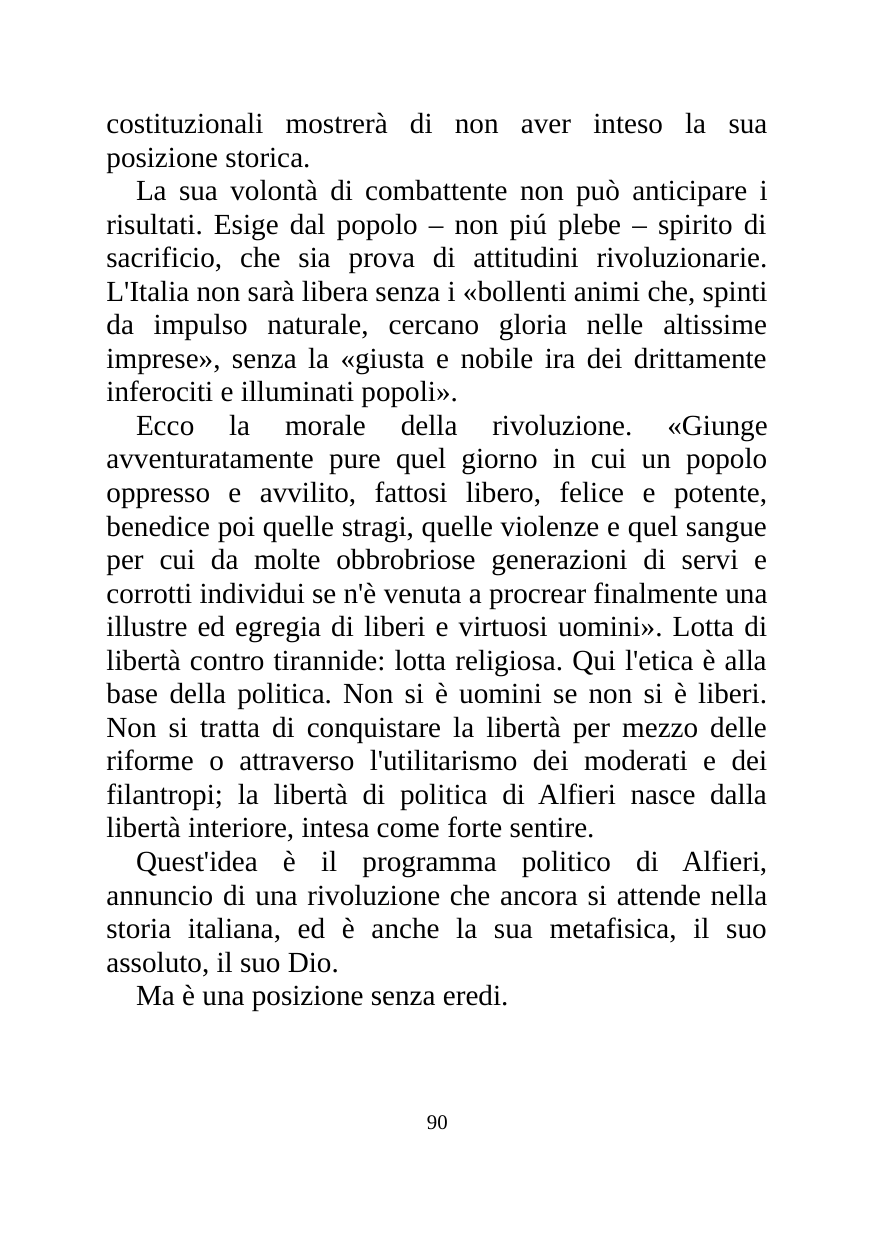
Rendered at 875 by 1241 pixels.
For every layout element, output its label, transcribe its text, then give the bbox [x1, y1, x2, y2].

text Quest'idea è il programma politico di Alfieri, annuncio di una rivoluzione che ancora si attende nella storia italiana, ed è anche la sua metafisica, il suo assoluto, il suo Dio. [106, 844, 768, 978]
text costituzionali mostrerà di non aver inteso la sua posizione storica. [106, 106, 768, 173]
text La sua volontà di combattente non può anticipare i risultati. Esige dal popolo – non piú plebe – spirito di sacrificio, che sia prova di attitudini rivoluzionarie. L'Italia non sarà libera senza i «bollenti animi che, spinti da impulso naturale, cercano gloria nelle altissime imprese», senza la «giusta e nobile ira dei drittamente inferociti e illuminati popoli». [106, 173, 768, 408]
text Ecco la morale della rivoluzione. «Giunge avventuratamente pure quel giorno in cui un popolo oppresso e avvilito, fattosi libero, felice e potente, benedice poi quelle stragi, quelle violenze e quel sangue per cui da molte obbrobriose generazioni di servi e corrotti individui se n'è venuta a procrear finalmente una illustre ed egregia di liberi e virtuosi uomini». Lotta di libertà contro tirannide: lotta religiosa. Qui l'etica è alla base della politica. Non si è uomini se non si è liberi. Non si tratta di conquistare la libertà per mezzo delle riforme o attraverso l'utilitarismo dei moderati e dei filantropi; la libertà di politica di Alfieri nasce dalla libertà interiore, intesa come forte sentire. [106, 408, 768, 844]
text Ma è una posizione senza eredi. [106, 978, 768, 1012]
